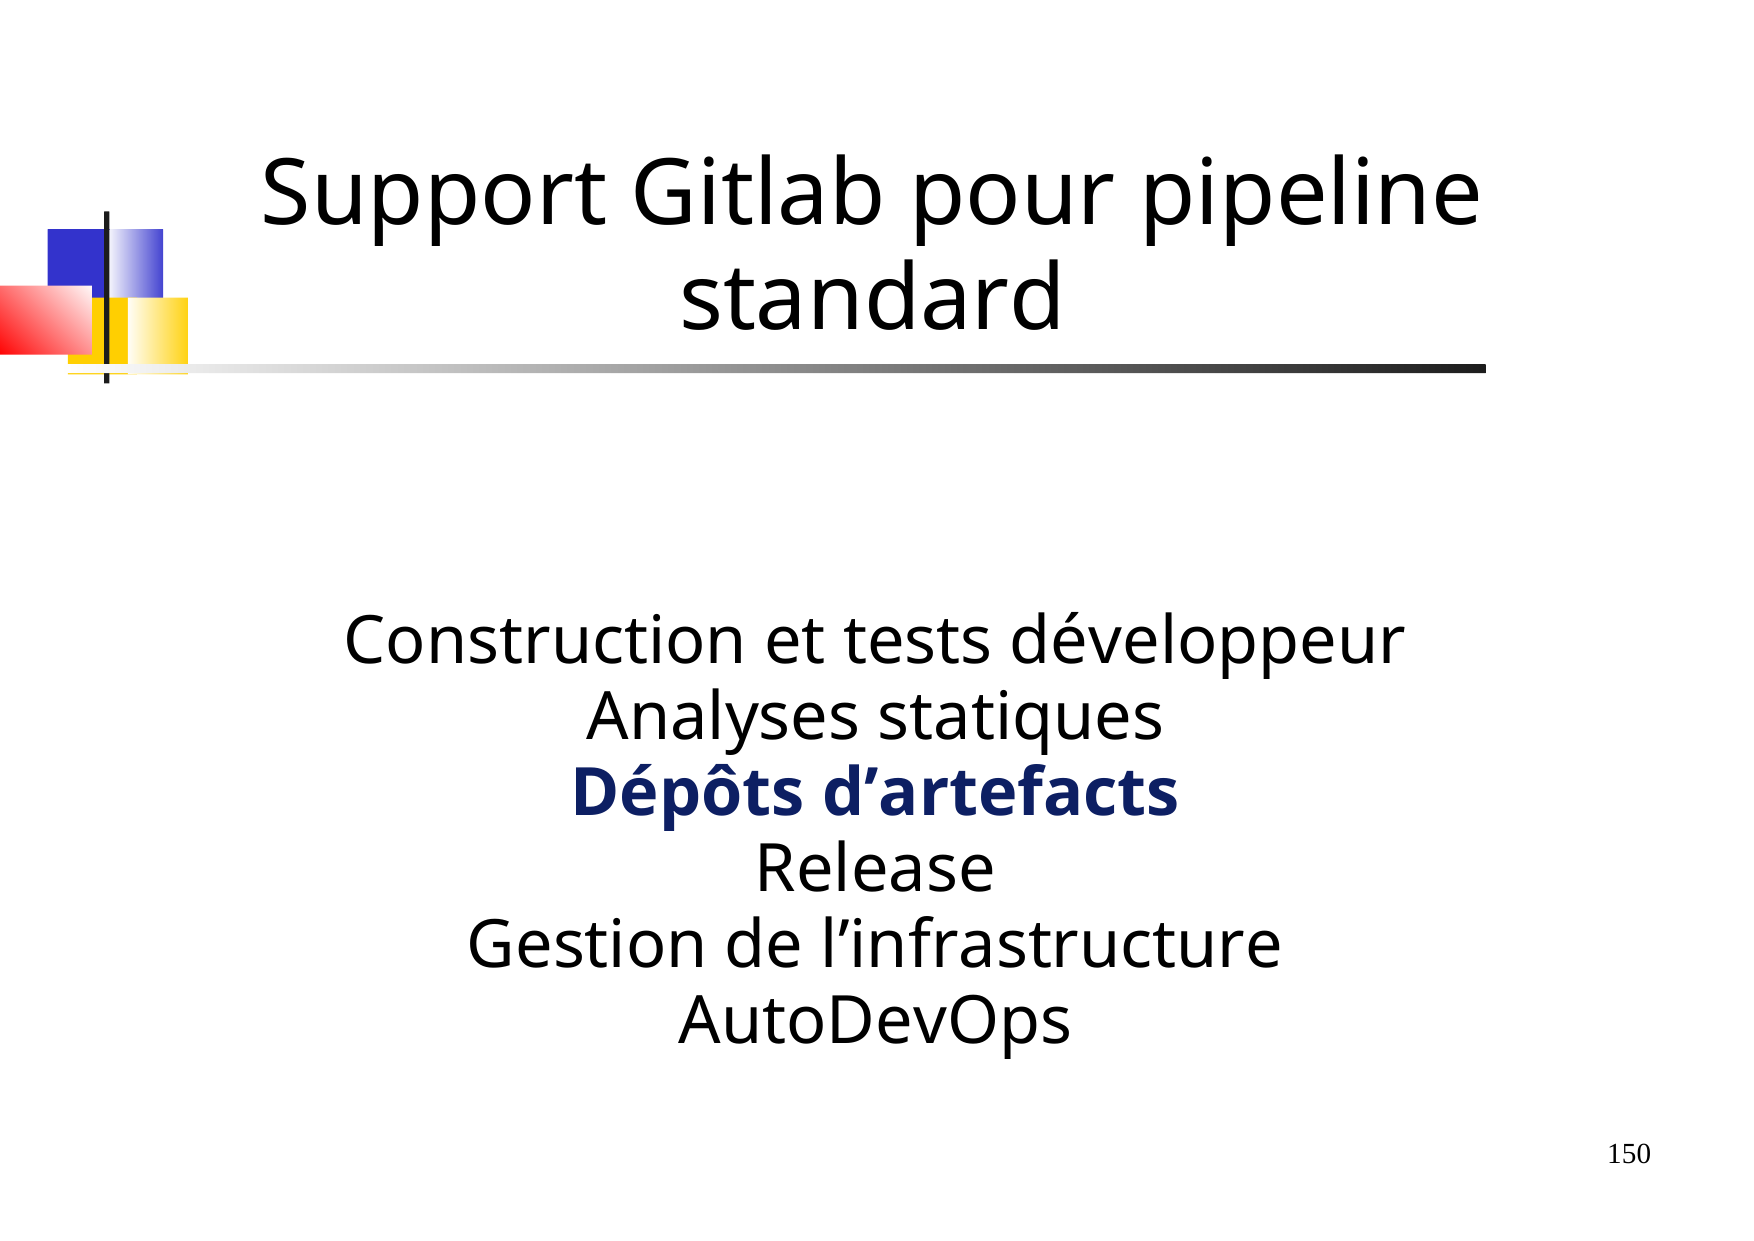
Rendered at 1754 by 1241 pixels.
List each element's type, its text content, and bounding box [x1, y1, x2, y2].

subtitle Construction et tests développeur Analyses statiques Dépôts d’artefacts Release Gestion de l’infrastructure AutoDevOps [179, 371, 1567, 1194]
title Support Gitlab pour pipeline standard [179, 139, 1567, 351]
